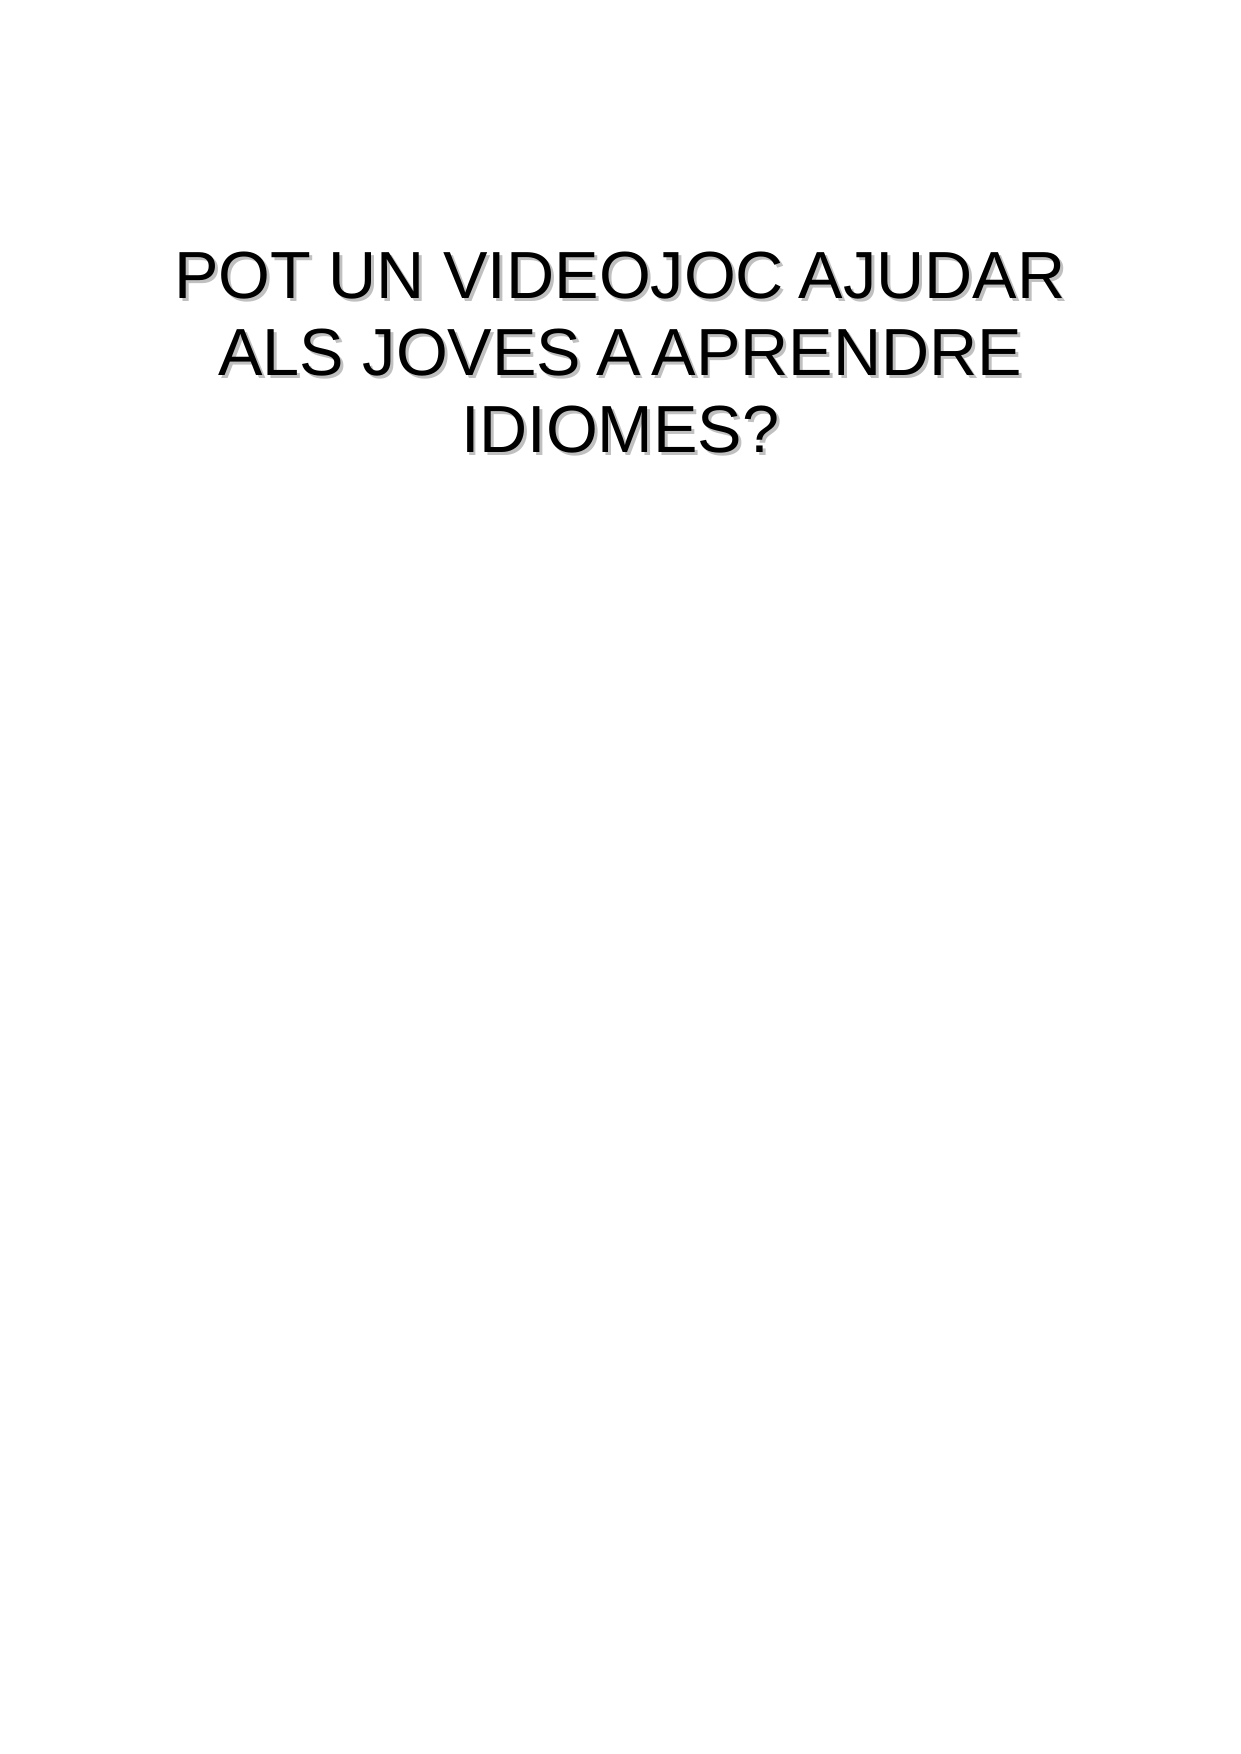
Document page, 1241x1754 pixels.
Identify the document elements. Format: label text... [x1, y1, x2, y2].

text POT UN VIDEOJOC AJUDAR ALS JOVES A APRENDRE IDIOMES? [118, 236, 1122, 466]
